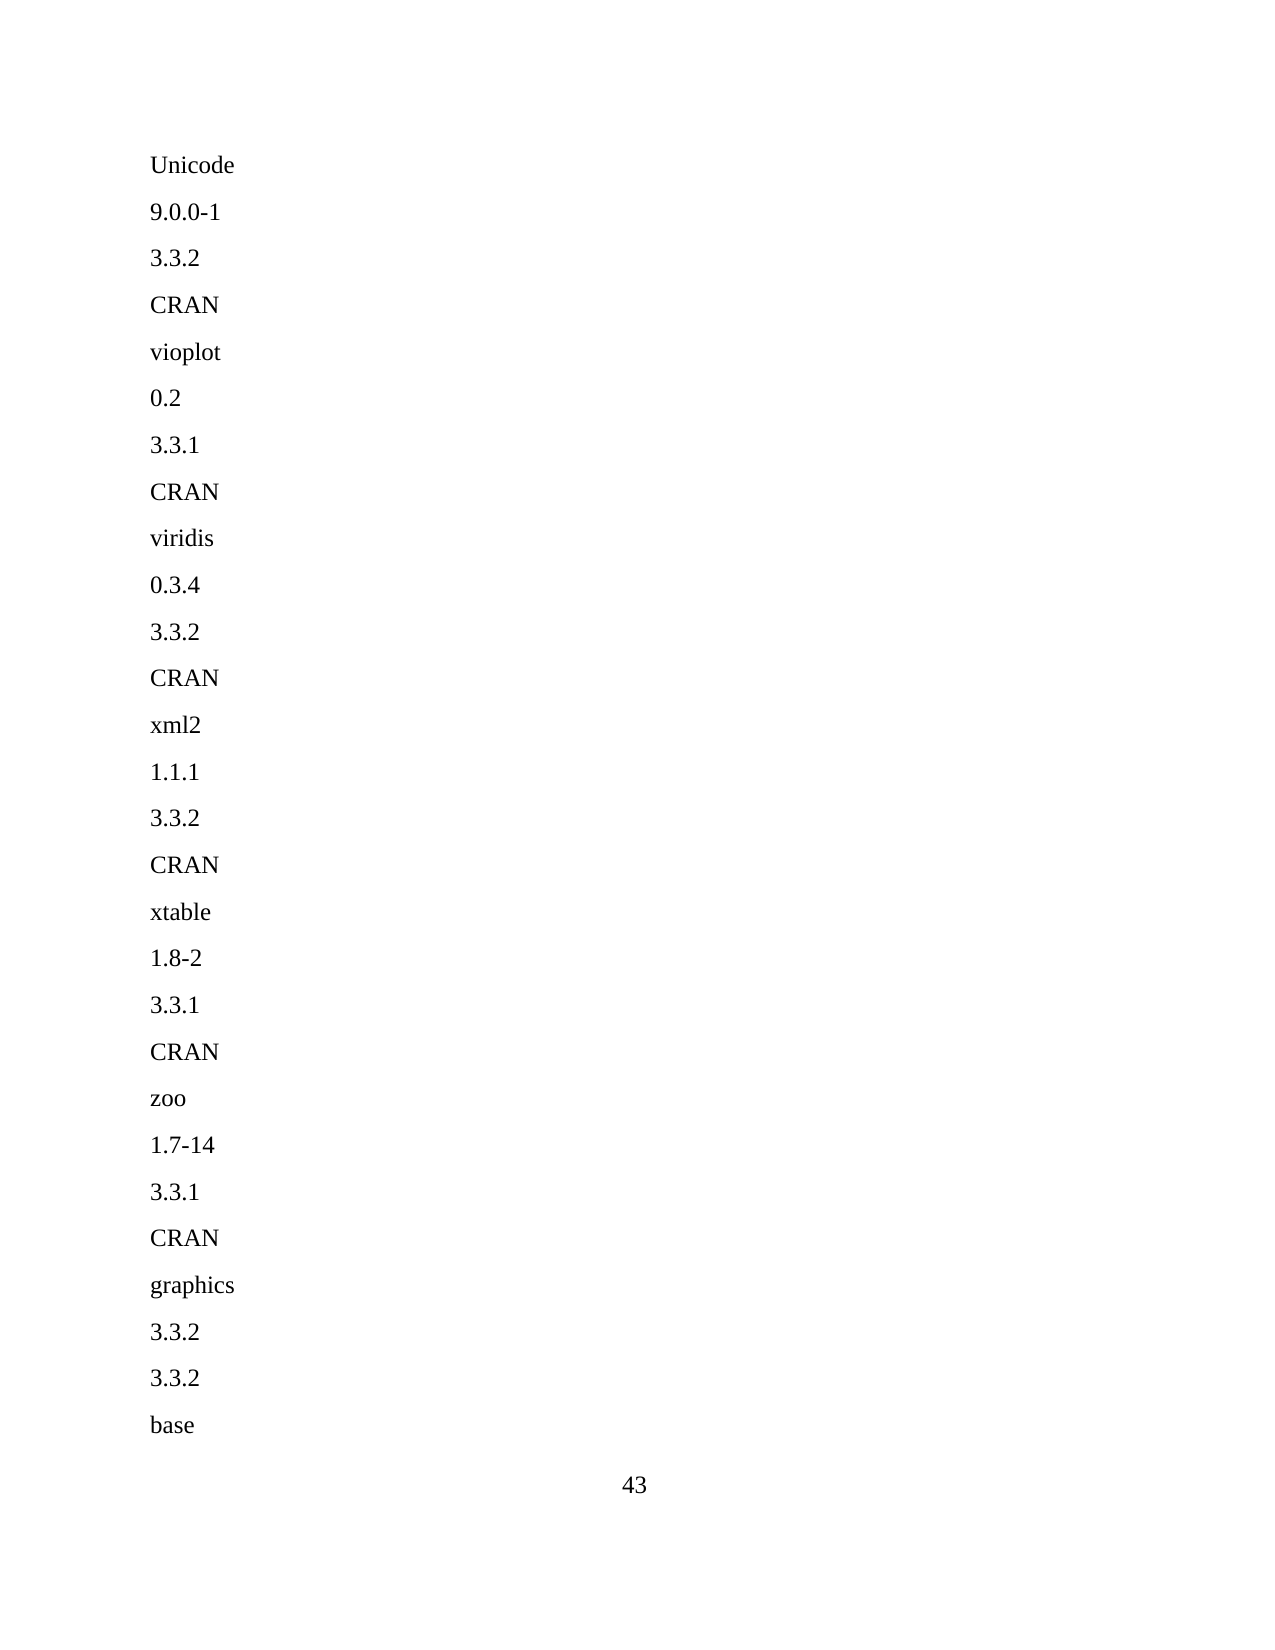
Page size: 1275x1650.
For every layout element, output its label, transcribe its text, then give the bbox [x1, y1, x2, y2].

text 0.2 [150, 383, 1125, 412]
text 1.7-14 [150, 1130, 1125, 1159]
text 3.3.2 [150, 803, 1125, 832]
text CRAN [150, 290, 1125, 319]
text viridis [150, 523, 1125, 552]
text CRAN [150, 1223, 1125, 1252]
text 3.3.2 [150, 617, 1125, 645]
text CRAN [150, 663, 1125, 692]
text 9.0.0-1 [150, 197, 1125, 225]
text 3.3.1 [150, 430, 1125, 459]
text 0.3.4 [150, 570, 1125, 599]
text CRAN [150, 850, 1125, 879]
text base [150, 1410, 1125, 1439]
text xml2 [150, 710, 1125, 739]
text vioplot [150, 337, 1125, 365]
text 1.1.1 [150, 757, 1125, 785]
text xtable [150, 897, 1125, 925]
text 3.3.2 [150, 243, 1125, 272]
text 3.3.1 [150, 1177, 1125, 1205]
text 1.8-2 [150, 943, 1125, 972]
text 3.3.1 [150, 990, 1125, 1019]
text 3.3.2 [150, 1317, 1125, 1345]
text graphics [150, 1270, 1125, 1299]
text CRAN [150, 477, 1125, 505]
text Unicode [150, 150, 1125, 179]
text zoo [150, 1083, 1125, 1112]
text CRAN [150, 1037, 1125, 1065]
text 3.3.2 [150, 1363, 1125, 1392]
